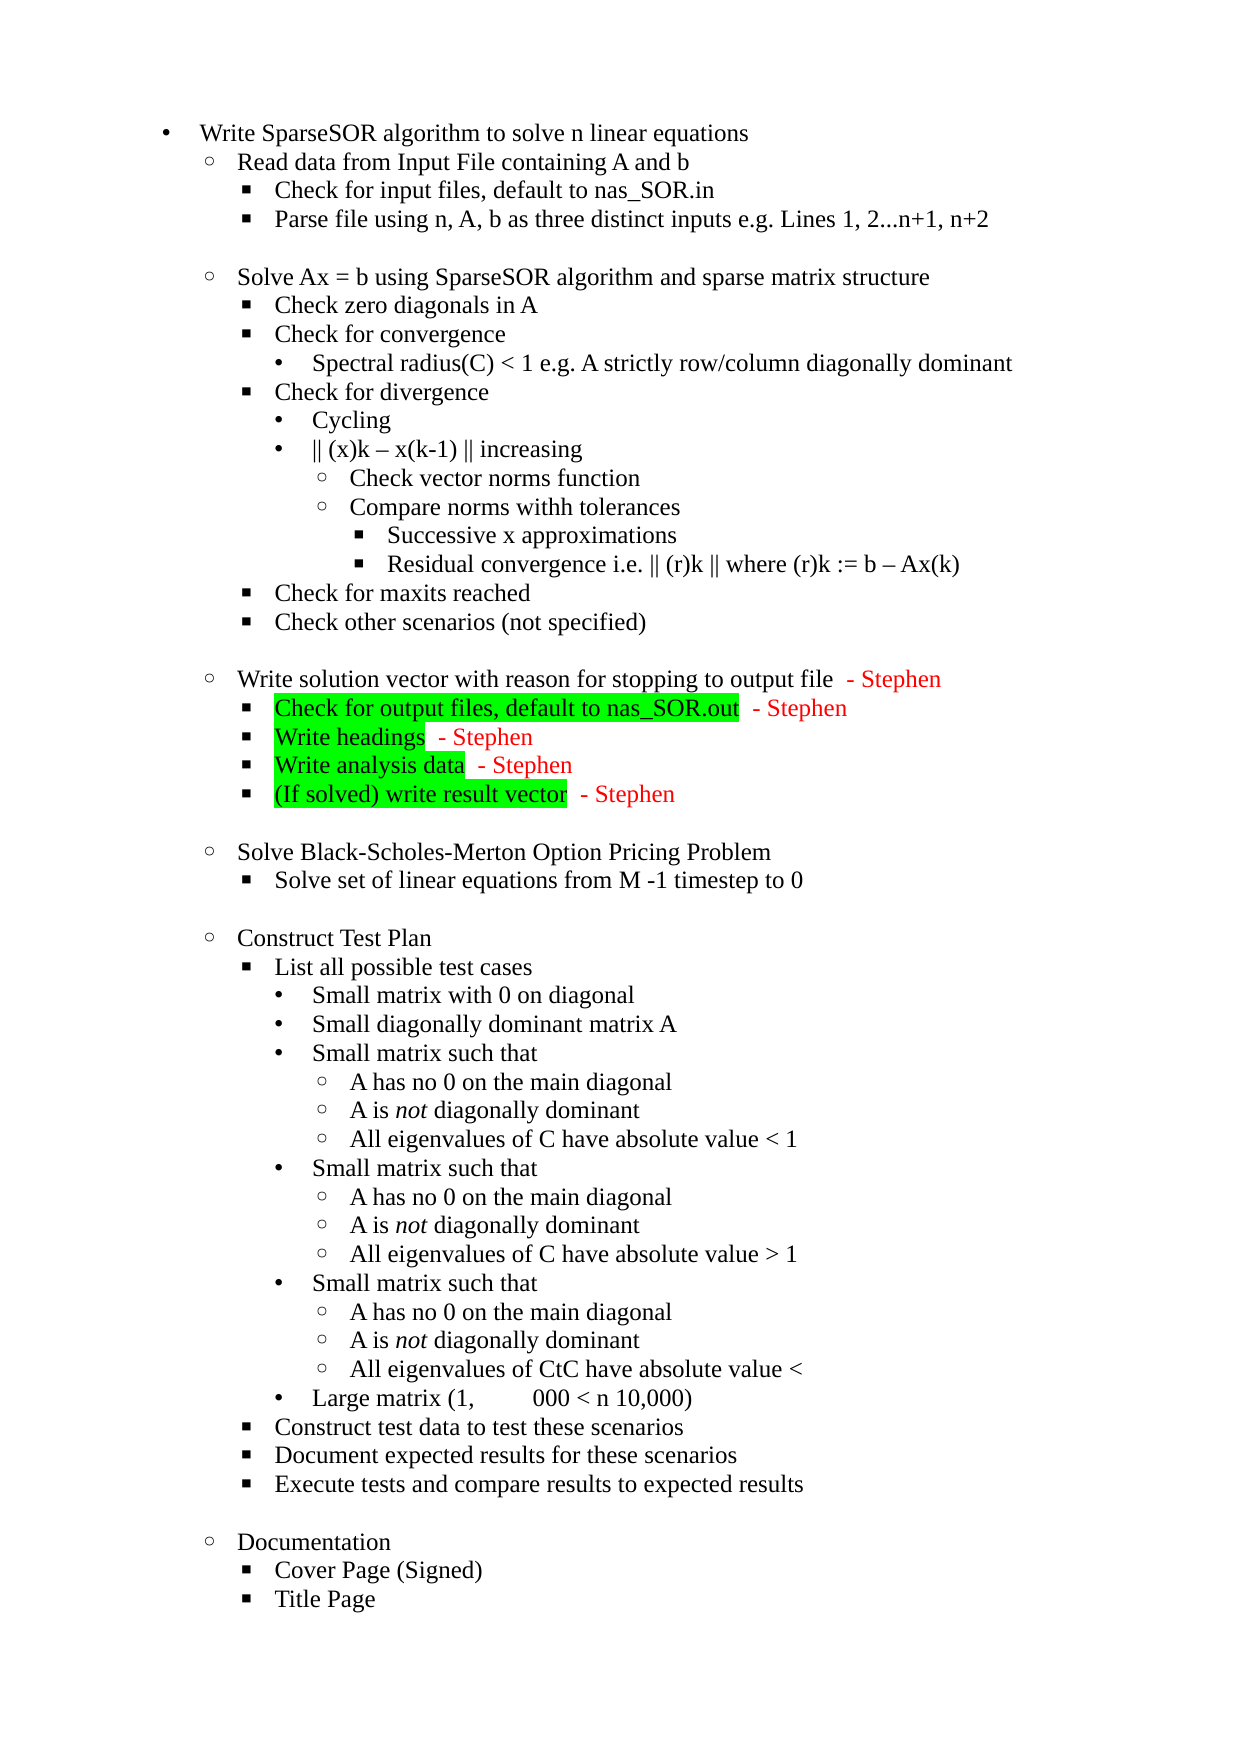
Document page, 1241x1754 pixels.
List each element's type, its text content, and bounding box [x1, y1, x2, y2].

list Small matrix such that [274, 1038, 1122, 1067]
list Solve set of linear equations from M -1 timestep to 0 [237, 866, 1122, 894]
list Residual convergence i.e. || (r)k || where (r)k := b – Ax(k) [349, 549, 1122, 578]
list All eigenvalues of C have absolute value < 1 [312, 1124, 1122, 1153]
list Check for output files, default to nas_SOR.out - Stephen [237, 693, 1122, 722]
list Write solution vector with reason for stopping to output file - Stephen [199, 664, 1122, 693]
list Solve Ax = b using SparseSOR algorithm and sparse matrix structure [199, 262, 1122, 291]
list Title Page [237, 1584, 1122, 1613]
list Small matrix with 0 on diagonal [274, 981, 1122, 1009]
list Small diagonally dominant matrix A [274, 1009, 1122, 1038]
list (If solved) write result vector - Stephen [237, 779, 1122, 808]
list Construct test data to test these scenarios [237, 1412, 1122, 1441]
list A has no 0 on the main diagonal [312, 1067, 1122, 1096]
list Large matrix (1, 000 < n 10,000) [274, 1383, 1122, 1412]
list Documentation [199, 1527, 1122, 1556]
list Check for maxits reached [237, 578, 1122, 607]
list Read data from Input File containing A and b [199, 147, 1122, 176]
list Solve Black-Scholes-Merton Option Pricing Problem [199, 837, 1122, 866]
list Small matrix such that [274, 1268, 1122, 1297]
list All eigenvalues of C have absolute value > 1 [312, 1239, 1122, 1268]
list Construct Test Plan [199, 923, 1122, 952]
list Parse file using n, A, b as three distinct inputs e.g. Lines 1, 2...n+1, n+2 [237, 204, 1122, 233]
list Check zero diagonals in A [237, 291, 1122, 319]
list Write SparseSOR algorithm to solve n linear equations [162, 118, 1122, 147]
list Document expected results for these scenarios [237, 1441, 1122, 1469]
list A is not diagonally dominant [312, 1326, 1122, 1354]
list Successive x approximations [349, 521, 1122, 549]
list Write headings - Stephen [237, 722, 1122, 751]
list Check other scenarios (not specified) [237, 607, 1122, 636]
list List all possible test cases [237, 952, 1122, 981]
list Cycling [274, 406, 1122, 434]
list Small matrix such that [274, 1153, 1122, 1182]
list Compare norms withh tolerances [312, 492, 1122, 521]
list || (x)k – x(k-1) || increasing [274, 434, 1122, 463]
list Cover Page (Signed) [237, 1556, 1122, 1584]
list A has no 0 on the main diagonal [312, 1297, 1122, 1326]
list Write analysis data - Stephen [237, 751, 1122, 779]
list A has no 0 on the main diagonal [312, 1182, 1122, 1211]
list All eigenvalues of CtC have absolute value < [312, 1354, 1122, 1383]
list Check for divergence [237, 377, 1122, 406]
list Check vector norms function [312, 463, 1122, 492]
list A is not diagonally dominant [312, 1096, 1122, 1124]
list A is not diagonally dominant [312, 1211, 1122, 1239]
list Check for convergence [237, 319, 1122, 348]
list Check for input files, default to nas_SOR.in [237, 176, 1122, 204]
list Execute tests and compare results to expected results [237, 1469, 1122, 1498]
list Spectral radius(C) < 1 e.g. A strictly row/column diagonally dominant [274, 348, 1122, 377]
